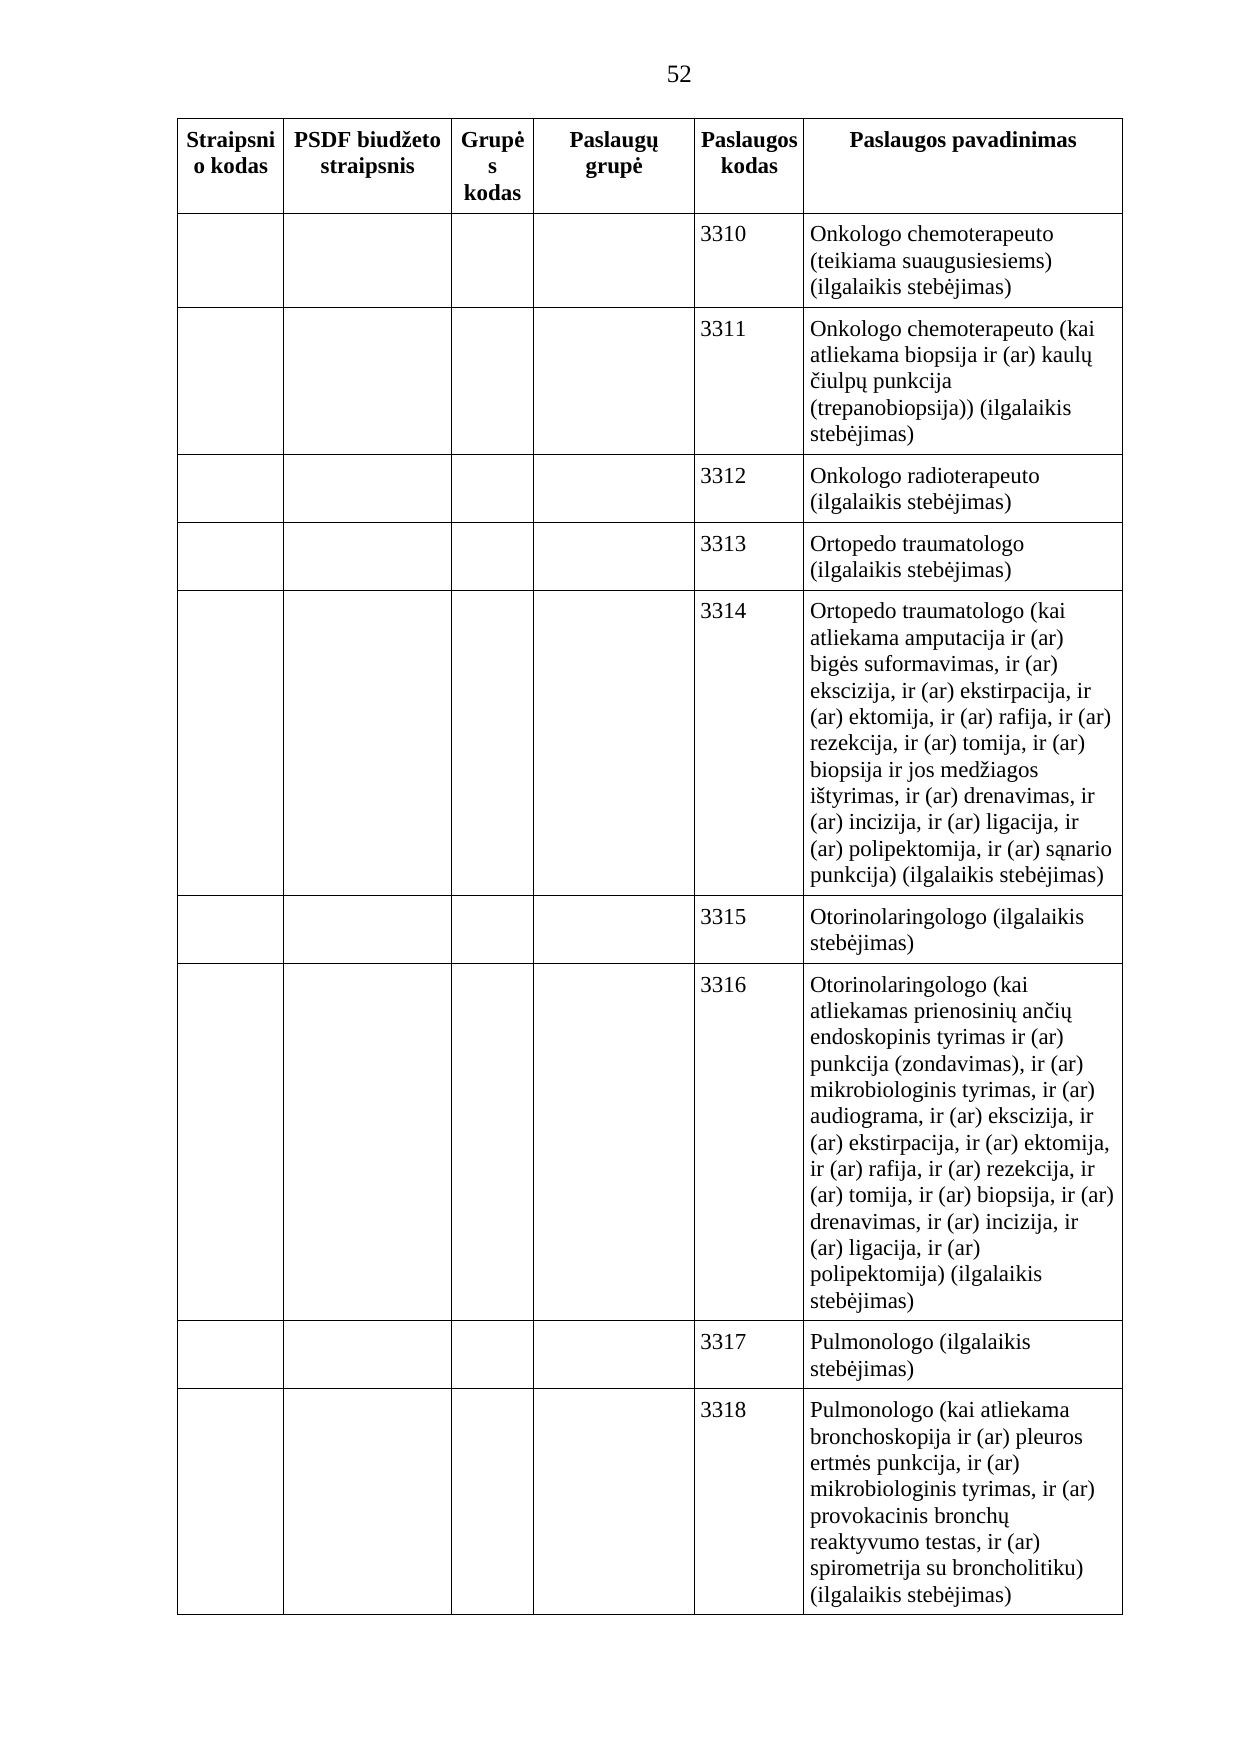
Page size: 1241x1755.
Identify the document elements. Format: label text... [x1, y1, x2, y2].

table_header Straipsnio kodas [178, 119, 283, 212]
table_cell [284, 896, 451, 962]
table_cell [178, 896, 283, 962]
table_cell 3315 [695, 896, 803, 962]
table_cell 3310 [695, 214, 803, 307]
table_cell [284, 964, 451, 1320]
table_cell Onkologo chemoterapeuto (kai atliekama biopsija ir (ar) kaulų čiulpų punkcija (trepanobiopsija)) (ilgalaikis stebėjimas) [804, 308, 1122, 454]
table_cell [178, 1389, 283, 1614]
table_cell 3314 [695, 591, 803, 894]
table_cell [284, 523, 451, 589]
table_cell 3311 [695, 308, 803, 454]
table_header Paslaugų grupė [534, 119, 694, 212]
table_cell [284, 1389, 451, 1614]
table_cell [534, 1321, 694, 1388]
table_cell [534, 591, 694, 894]
table_cell Otorinolaringologo (ilgalaikis stebėjimas) [804, 896, 1122, 962]
table_cell 3317 [695, 1321, 803, 1388]
table_cell [452, 964, 533, 1320]
table_cell [284, 455, 451, 522]
table_cell Pulmonologo (kai atliekama bronchoskopija ir (ar) pleuros ertmės punkcija, ir (ar) mikrobiologinis tyrimas, ir (ar) provokacinis bronchų reaktyvumo testas, ir (ar) spirometrija su broncholitiku) (ilgalaikis stebėjimas) [804, 1389, 1122, 1614]
table_cell [178, 964, 283, 1320]
table_cell [534, 964, 694, 1320]
table_cell [534, 523, 694, 589]
table_cell [534, 1389, 694, 1614]
table_header Grupės kodas [452, 119, 533, 212]
table_cell [452, 308, 533, 454]
table_cell 3312 [695, 455, 803, 522]
table_cell [534, 214, 694, 307]
table_cell [534, 455, 694, 522]
table_cell [452, 1389, 533, 1614]
table_header PSDF biudžeto straipsnis [284, 119, 451, 212]
table_cell [178, 591, 283, 894]
table_cell [452, 1321, 533, 1388]
table_cell 3313 [695, 523, 803, 589]
table_cell [284, 308, 451, 454]
table_cell Otorinolaringologo (kai atliekamas prienosinių ančių endoskopinis tyrimas ir (ar) punkcija (zondavimas), ir (ar) mikrobiologinis tyrimas, ir (ar) audiograma, ir (ar) ekscizija, ir (ar) ekstirpacija, ir (ar) ektomija, ir (ar) rafija, ir (ar) rezekcija, ir (ar) tomija, ir (ar) biopsija, ir (ar) drenavimas, ir (ar) incizija, ir (ar) ligacija, ir (ar) polipektomija) (ilgalaikis stebėjimas) [804, 964, 1122, 1320]
table_cell [178, 308, 283, 454]
table_cell [452, 523, 533, 589]
table_cell [534, 896, 694, 962]
table_cell [452, 896, 533, 962]
table_cell [284, 591, 451, 894]
table_cell [452, 591, 533, 894]
table_cell [178, 523, 283, 589]
table_cell Onkologo radioterapeuto (ilgalaikis stebėjimas) [804, 455, 1122, 522]
table_cell Pulmonologo (ilgalaikis stebėjimas) [804, 1321, 1122, 1388]
table_cell [534, 308, 694, 454]
table_cell [284, 214, 451, 307]
table_cell [178, 214, 283, 307]
table_cell Ortopedo traumatologo (ilgalaikis stebėjimas) [804, 523, 1122, 589]
table_cell [178, 1321, 283, 1388]
table_cell Onkologo chemoterapeuto (teikiama suaugusiesiems) (ilgalaikis stebėjimas) [804, 214, 1122, 307]
table_cell [178, 455, 283, 522]
table_cell [452, 214, 533, 307]
table_header Paslaugos pavadinimas [804, 119, 1122, 212]
table_cell 3318 [695, 1389, 803, 1614]
table_cell [284, 1321, 451, 1388]
table_cell Ortopedo traumatologo (kai atliekama amputacija ir (ar) bigės suformavimas, ir (ar) ekscizija, ir (ar) ekstirpacija, ir (ar) ektomija, ir (ar) rafija, ir (ar) rezekcija, ir (ar) tomija, ir (ar) biopsija ir jos medžiagos ištyrimas, ir (ar) drenavimas, ir (ar) incizija, ir (ar) ligacija, ir (ar) polipektomija, ir (ar) sąnario punkcija) (ilgalaikis stebėjimas) [804, 591, 1122, 894]
table_cell 3316 [695, 964, 803, 1320]
table_header Paslaugos kodas [695, 119, 803, 212]
table_cell [452, 455, 533, 522]
